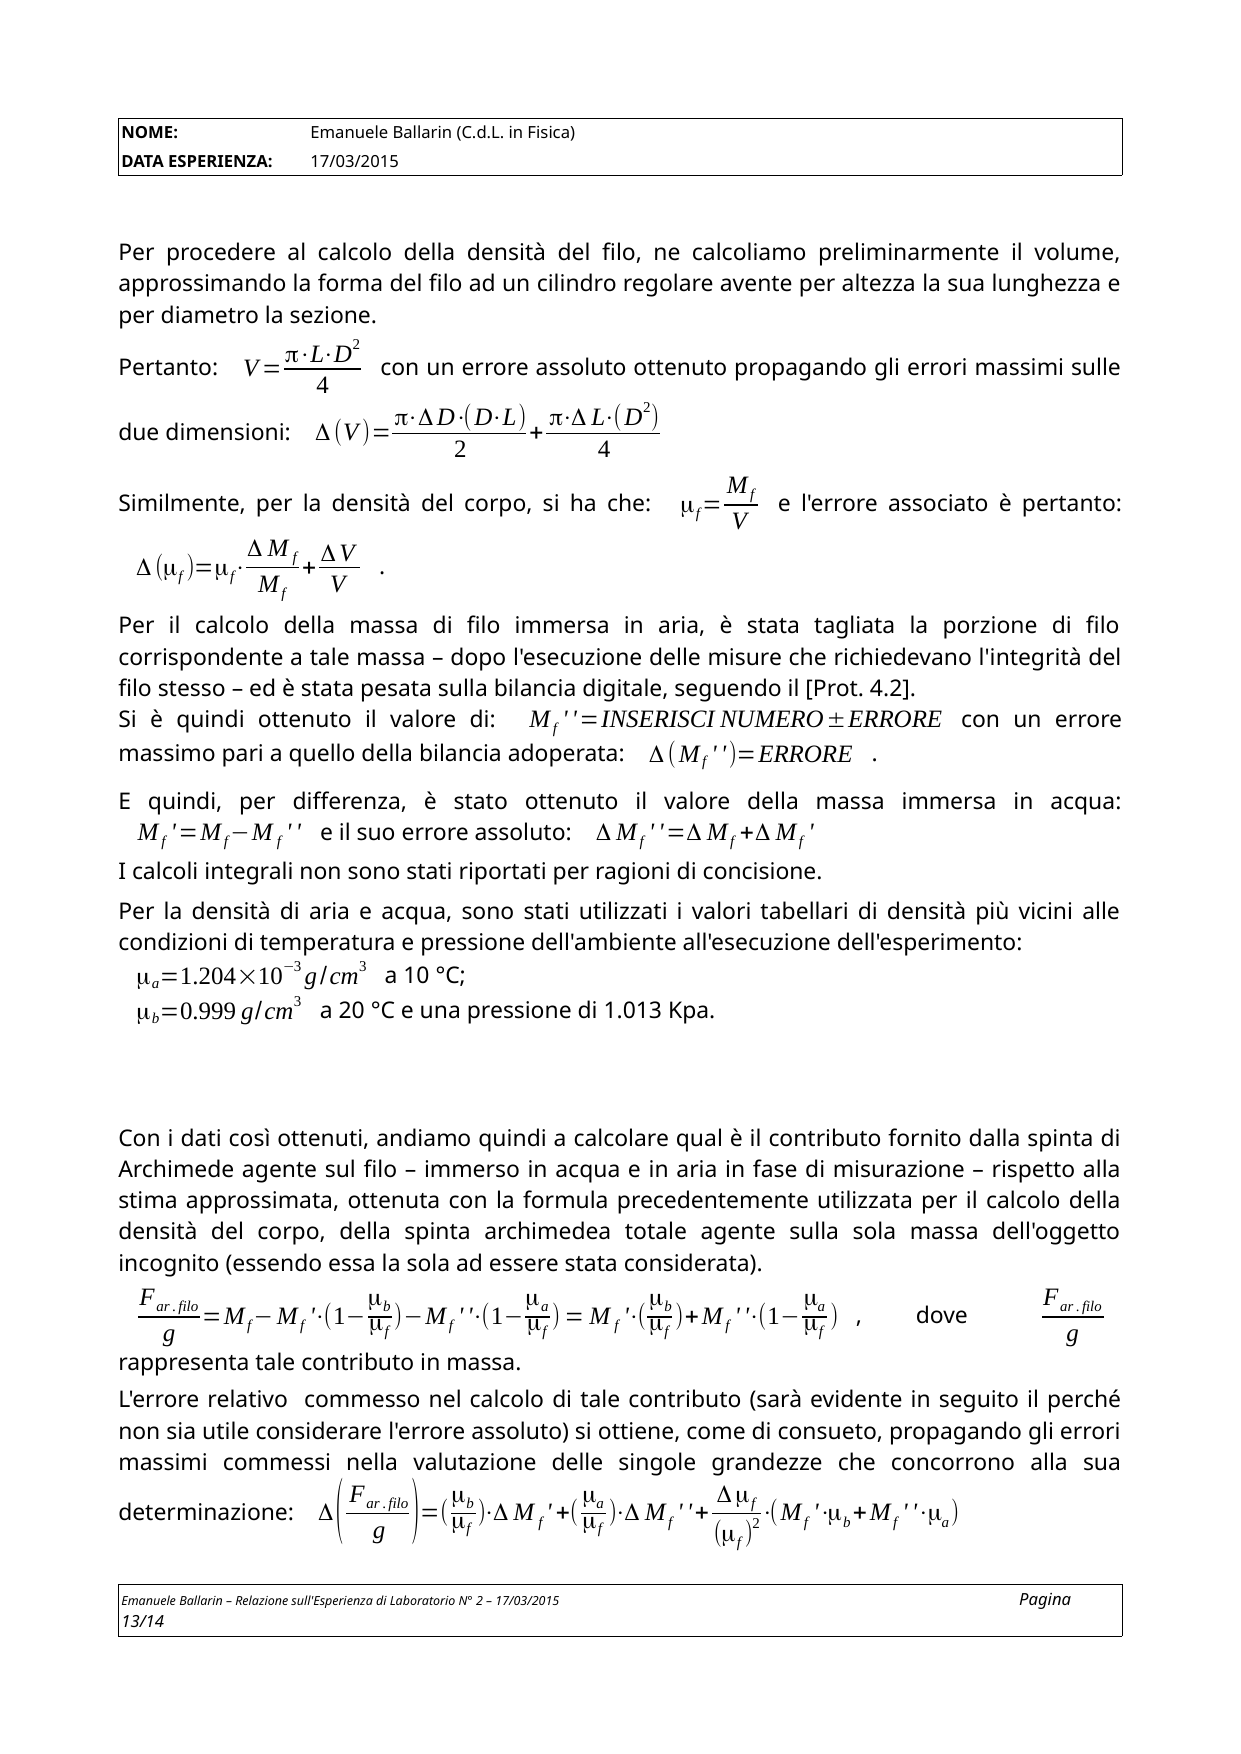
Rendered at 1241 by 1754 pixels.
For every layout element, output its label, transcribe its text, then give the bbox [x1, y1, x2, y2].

text Per il calcolo della massa di filo immersa in aria, è stata tagliata la porzione di filo corrispondente a tale massa – dopo l'esecuzione delle misure che richiedevano l'integrità del filo stesso – ed è stata pesata sulla bilancia digitale, seguendo il [Prot. 4.2]. [118, 609, 1122, 703]
text Con i dati così ottenuti, andiamo quindi a calcolare qual è il contributo fornito dalla spinta di Archimede agente sul filo – immerso in acqua e in aria in fase di misurazione – rispetto alla stima approssimata, ottenuta con la formula precedentemente utilizzata per il calcolo della densità del corpo, della spinta archimedea totale agente sulla sola massa dell'oggetto incognito (essendo essa la sola ad essere stata considerata). [118, 1121, 1122, 1278]
text Si è quindi ottenuto il valore di: con un errore massimo pari a quello della bilancia adoperata: . [118, 703, 1122, 771]
text Per procedere al calcolo della densità del filo, ne calcoliamo preliminarmente il volume, approssimando la forma del filo ad un cilindro regolare avente per altezza la sua lunghezza e per diametro la sezione. [118, 236, 1122, 330]
text Pertanto: con un errore assoluto ottenuto propagando gli errori massimi sulle due dimensioni: [118, 336, 1122, 463]
text , dove rappresenta tale contributo in massa. [118, 1283, 1122, 1378]
text L'errore relativo commesso nel calcolo di tale contributo (sarà evidente in seguito il perché non sia utile considerare l'errore assoluto) si ottiene, come di consueto, propagando gli errori massimi commessi nella valutazione delle singole grandezze che concorrono alla sua determinazione: [118, 1383, 1122, 1551]
text a 10 °C; [118, 958, 1122, 993]
text Per la densità di aria e acqua, sono stati utilizzati i valori tabellari di densità più vicini alle condizioni di temperatura e pressione dell'ambiente all'esecuzione dell'esperimento: [118, 895, 1122, 958]
text a 20 °C e una pressione di 1.013 Kpa. [118, 993, 1122, 1028]
text I calcoli integrali non sono stati riportati per ragioni di concisione. [118, 855, 1122, 887]
text Similmente, per la densità del corpo, si ha che: e l'errore associato è pertanto: . [118, 471, 1122, 601]
text E quindi, per differenza, è stato ottenuto il valore della massa immersa in acqua: e il suo errore assoluto: [118, 785, 1122, 849]
